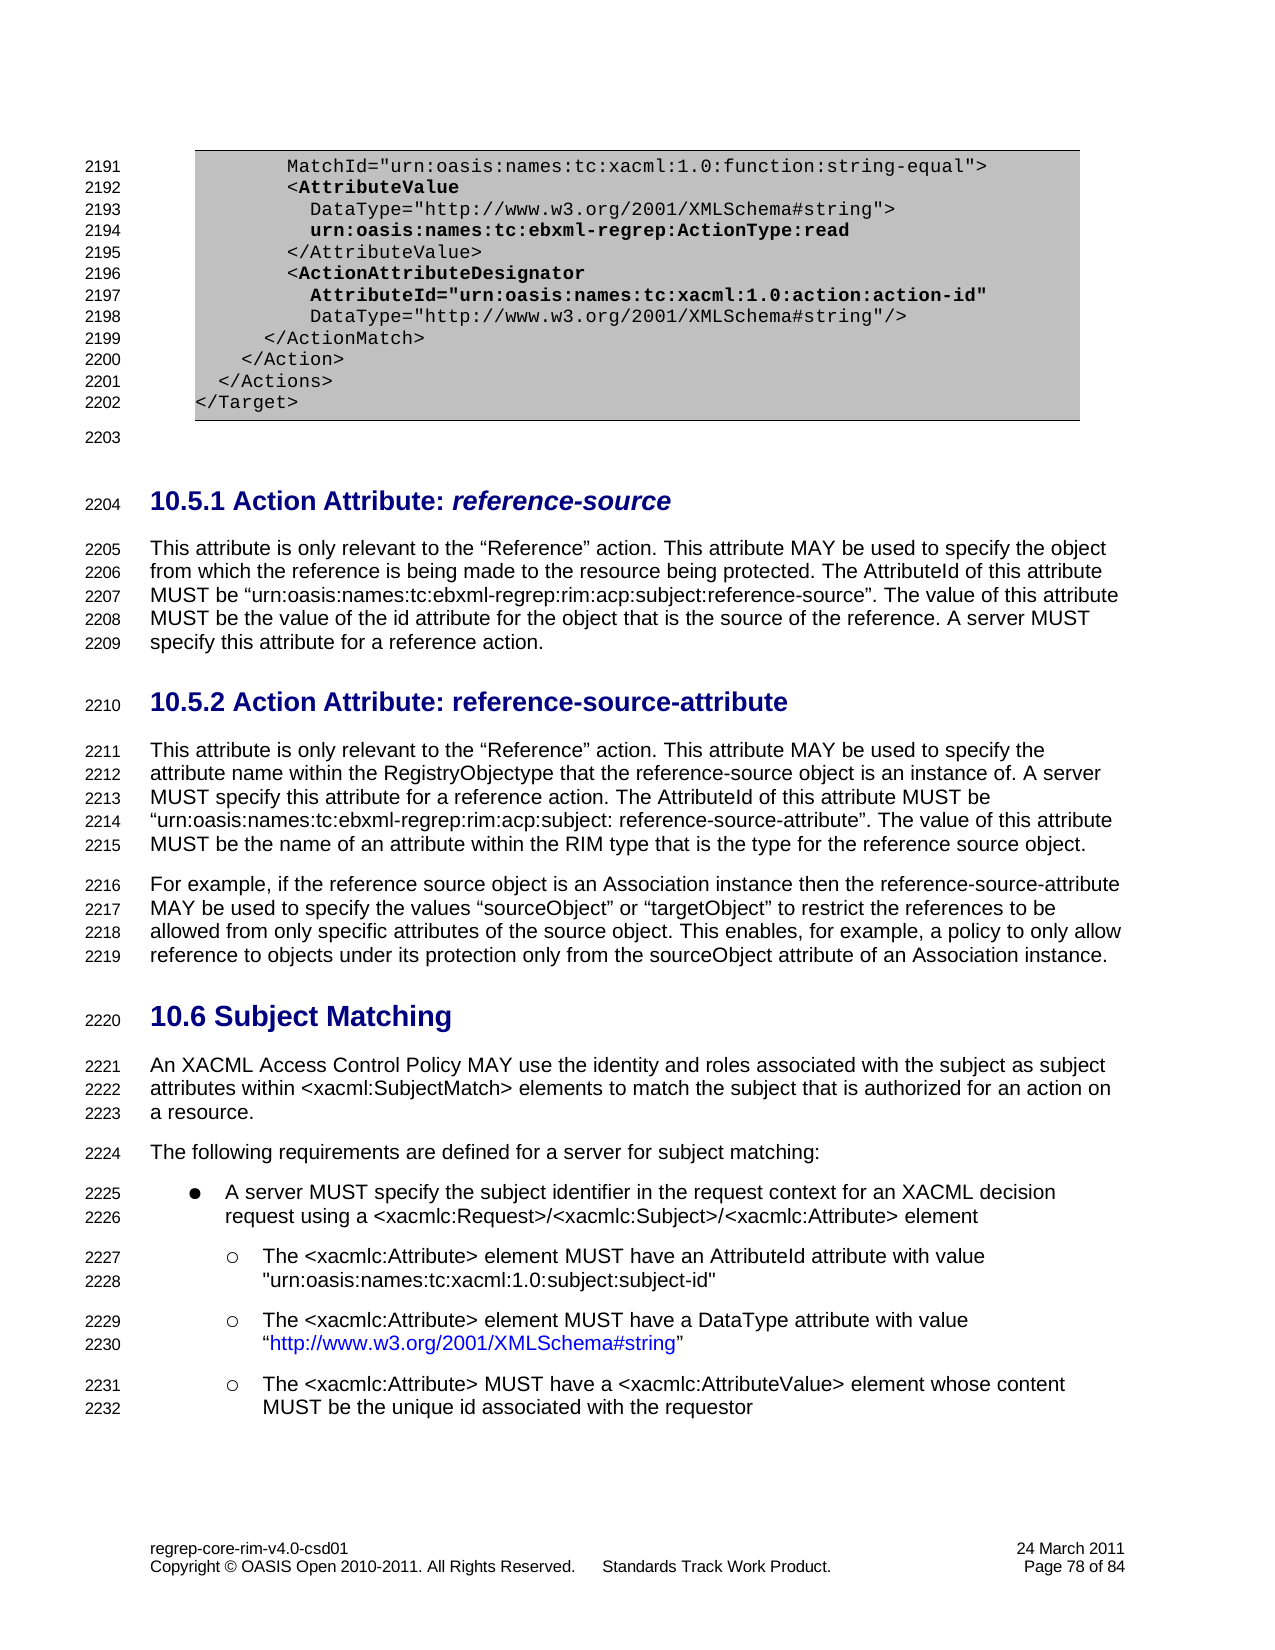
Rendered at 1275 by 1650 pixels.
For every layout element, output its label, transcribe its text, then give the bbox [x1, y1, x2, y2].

text </Target> [195, 386, 1080, 420]
text This attribute is only relevant to the “Reference” action. This attribute MAY be used to specify the attribute name within the RegistryObjectype that the reference-source object is an instance of. A server MUST specify this attribute for a reference action. The AttributeId of this attribute MUST be “urn:oasis:names:tc:ebxml-regrep:rim:acp:subject: reference-source-attribute”. The value of this attribute MUST be the name of an attribute within the RIM type that is the type for the reference source object. [150, 738, 1125, 856]
text DataType="http://www.w3.org/2001/XMLSchema#string"/> [195, 300, 1080, 322]
text AttributeId="urn:oasis:names:tc:xacml:1.0:action:action-id" [195, 279, 1080, 300]
text </ActionMatch> [195, 322, 1080, 343]
subtitle Subject Matching [150, 1000, 1125, 1032]
text </Actions> [195, 364, 1080, 386]
text An XACML Access Control Policy MAY use the identity and roles associated with the subject as subject attributes within <xacml:SubjectMatch> elements to match the subject that is authorized for an action on a resource. [150, 1053, 1125, 1124]
text urn:oasis:names:tc:ebxml-regrep:ActionType:read [195, 214, 1080, 236]
list The <xacmlc:Attribute> MUST have a <xacmlc:AttributeValue> element whose content MUST be the unique id associated with the requestor [225, 1372, 1125, 1419]
text <AttributeValue [195, 171, 1080, 193]
text </Action> [195, 343, 1080, 364]
list The <xacmlc:Attribute> element MUST have a DataType attribute with value “http://www.w3.org/2001/XMLSchema#string” [225, 1308, 1125, 1355]
text <ActionAttributeDesignator [195, 257, 1080, 279]
text The following requirements are defined for a server for subject matching: [150, 1141, 1125, 1164]
subtitle Action Attribute: reference-source-attribute [150, 687, 1125, 717]
text </AttributeValue> [195, 236, 1080, 257]
text This attribute is only relevant to the “Reference” action. This attribute MAY be used to specify the object from which the reference is being made to the resource being protected. The AttributeId of this attribute MUST be “urn:oasis:names:tc:ebxml-regrep:rim:acp:subject:reference-source”. The value of this attribute MUST be the value of the id attribute for the object that is the source of the reference. A server MUST specify this attribute for a reference action. [150, 536, 1125, 654]
list The <xacmlc:Attribute> element MUST have an AttributeId attribute with value "urn:oasis:names:tc:xacml:1.0:subject:subject-id" [225, 1244, 1125, 1292]
text For example, if the reference source object is an Association instance then the reference-source-attribute MAY be used to specify the values “sourceObject” or “targetObject” to restrict the references to be allowed from only specific attributes of the source object. This enables, for example, a policy to only allow reference to objects under its protection only from the sourceObject attribute of an Association instance. [150, 872, 1125, 967]
text MatchId="urn:oasis:names:tc:xacml:1.0:function:string-equal"> [195, 151, 1080, 171]
list A server MUST specify the subject identifier in the request context for an XACML decision request using a <xacmlc:Request>/<xacmlc:Subject>/<xacmlc:Attribute> element [187, 1181, 1125, 1228]
text DataType="http://www.w3.org/2001/XMLSchema#string"> [195, 193, 1080, 214]
subtitle Action Attribute: reference-source [150, 485, 1125, 515]
